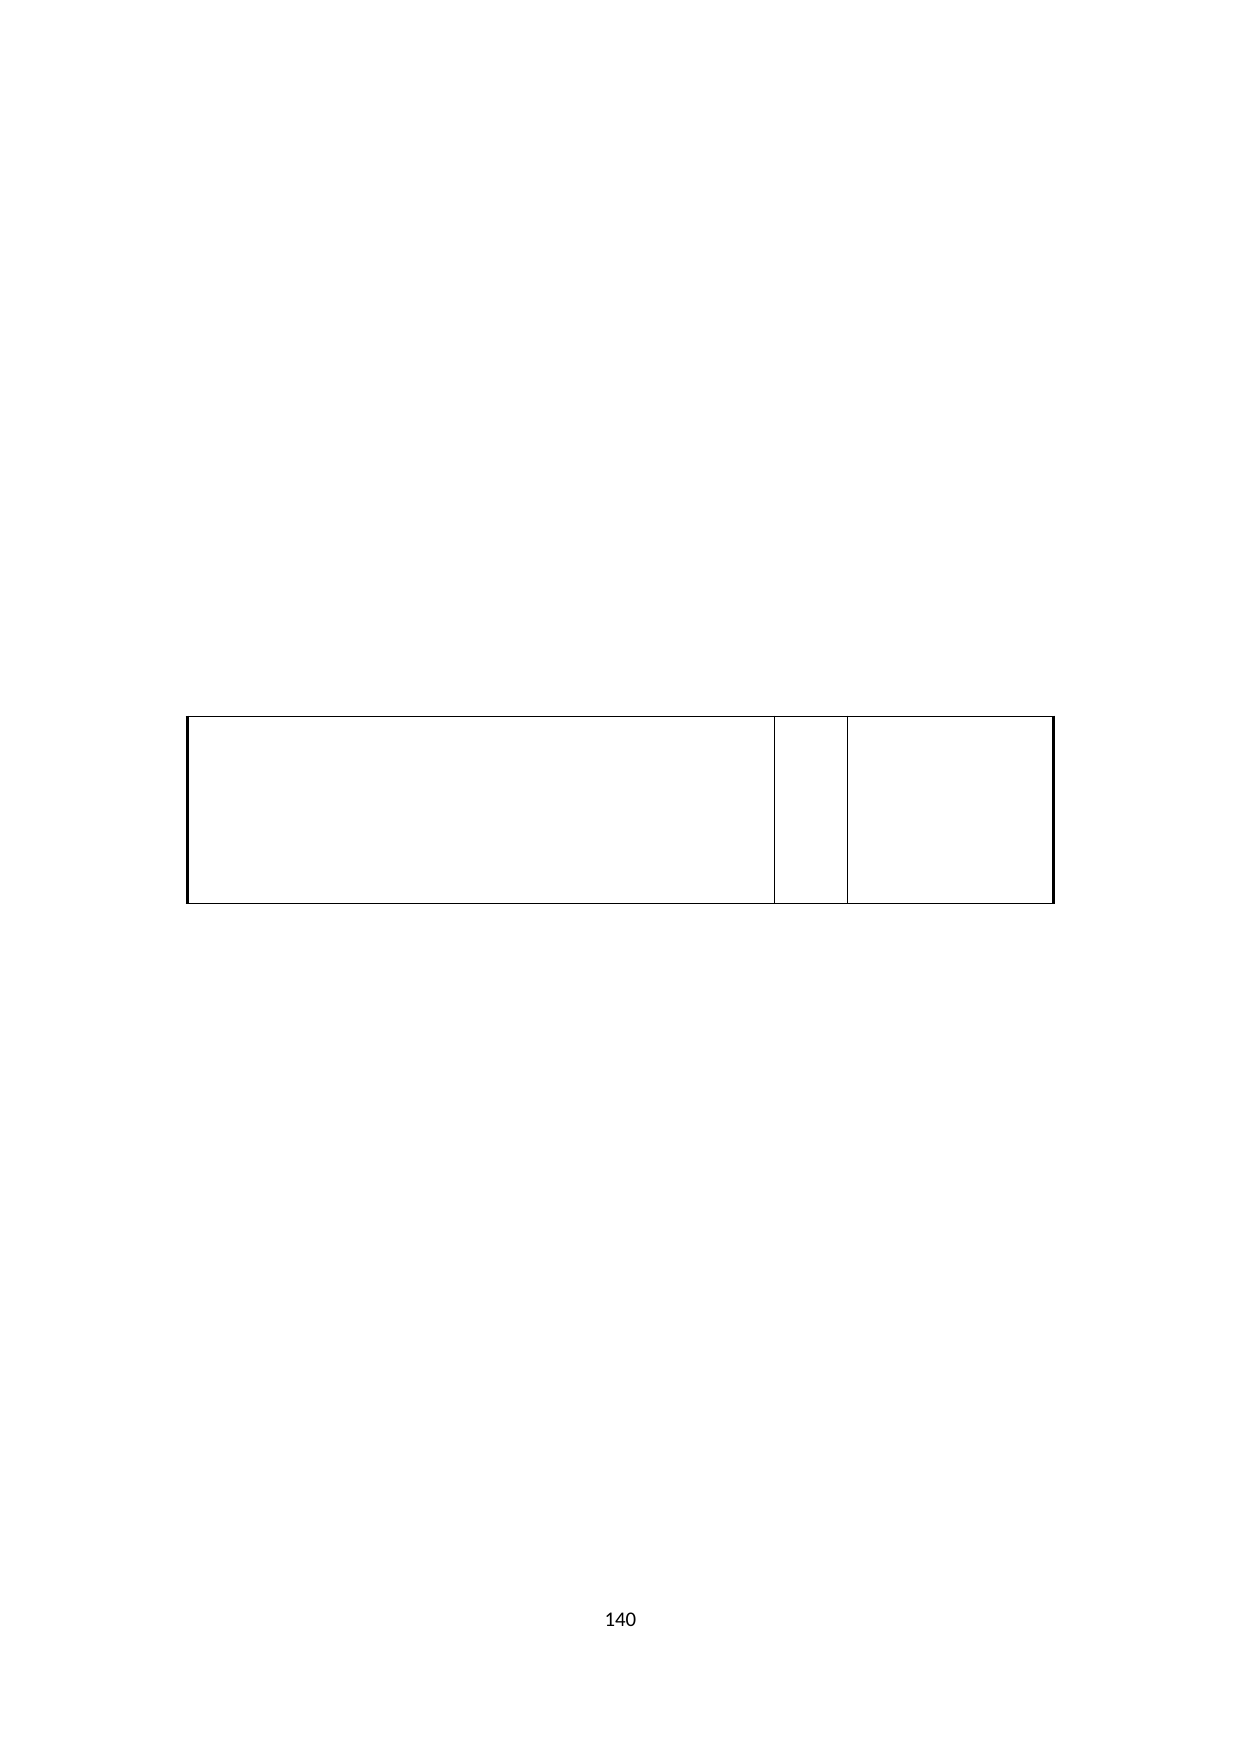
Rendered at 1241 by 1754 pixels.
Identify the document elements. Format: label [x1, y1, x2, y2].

table_cell [848, 717, 1052, 903]
table_cell [775, 717, 847, 903]
table_cell [189, 717, 774, 903]
